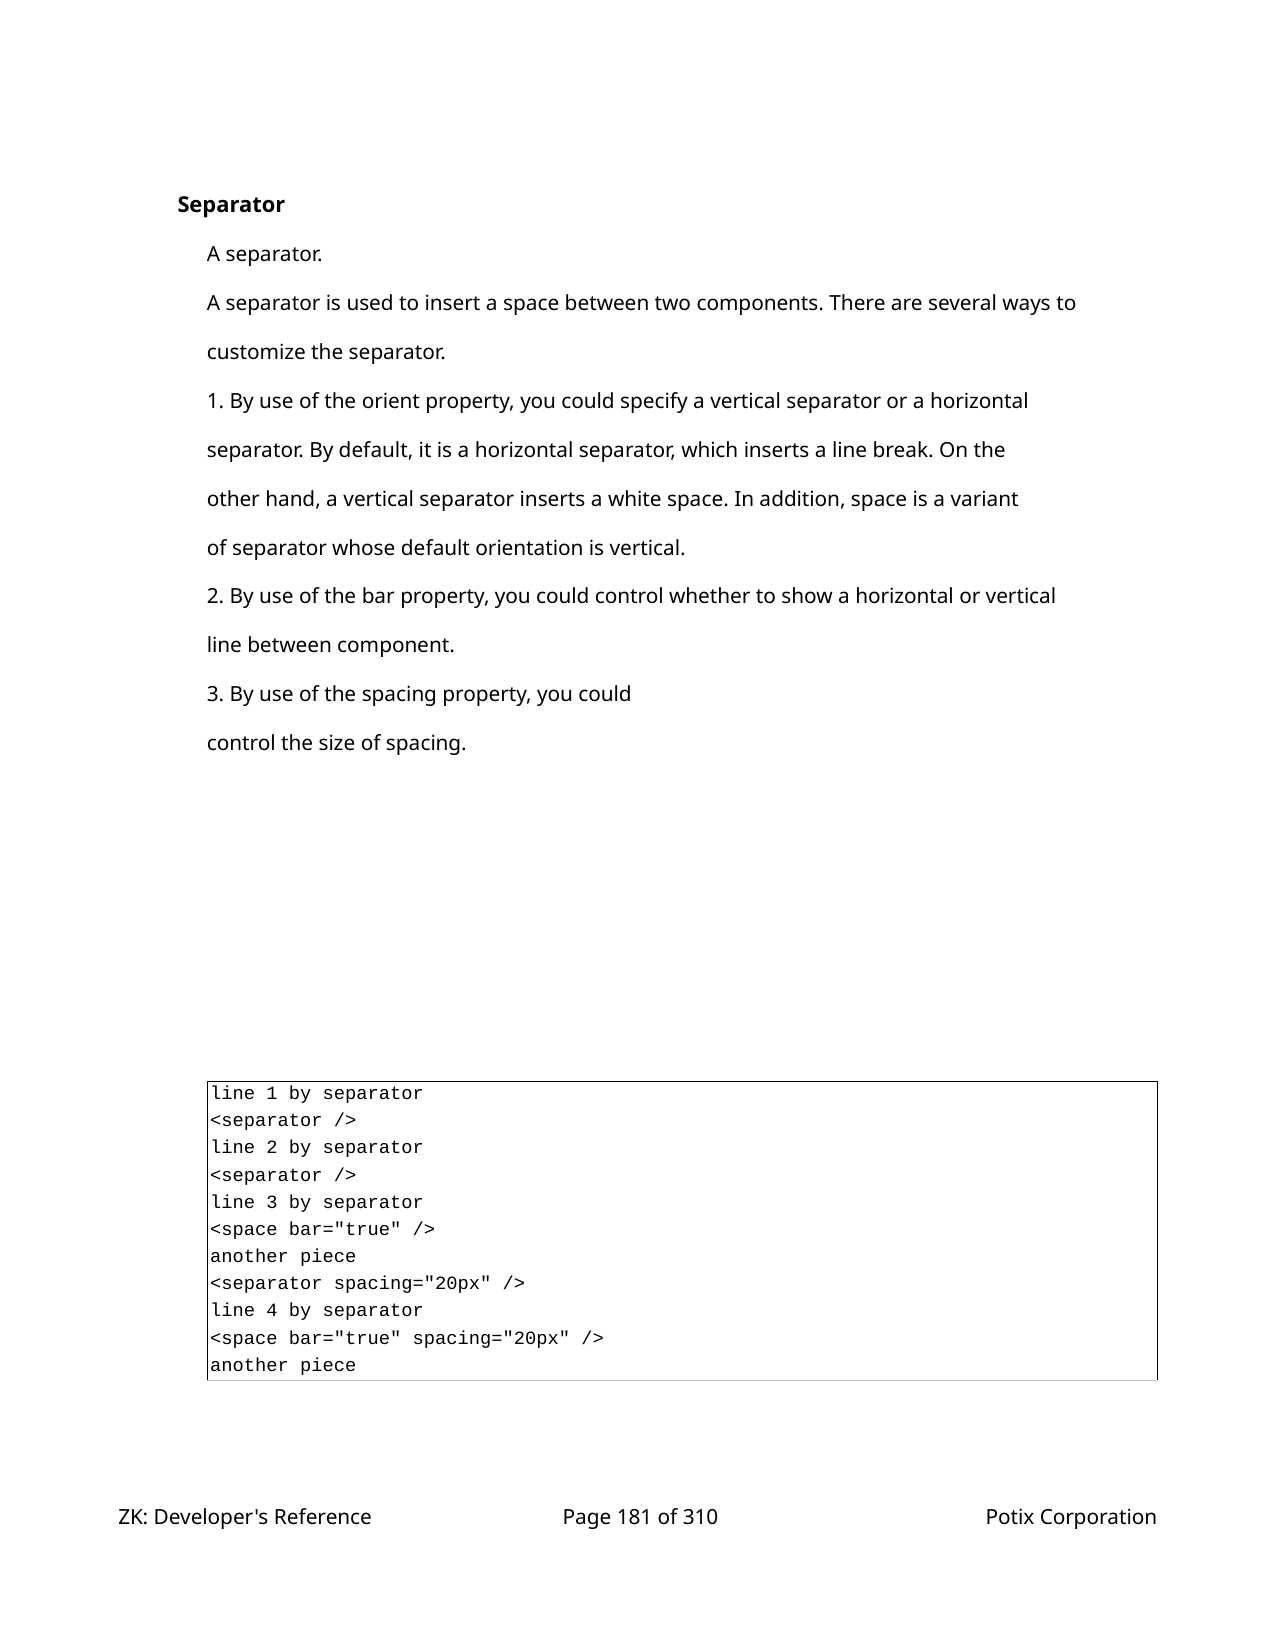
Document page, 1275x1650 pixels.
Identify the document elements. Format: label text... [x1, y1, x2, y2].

text line 1 by separator [208, 1082, 1157, 1105]
text A separator. [207, 239, 1157, 268]
text 3. By use of the spacing property, you could [207, 679, 1157, 707]
text another piece [208, 1353, 1157, 1380]
text separator. By default, it is a horizontal separator, which inserts a line break. On the [207, 435, 1157, 463]
subtitle Separator [177, 189, 1157, 219]
text <space bar="true" /> [208, 1217, 1157, 1241]
text customize the separator. [207, 337, 1157, 365]
text 1. By use of the orient property, you could specify a vertical separator or a horizontal [207, 386, 1157, 414]
text line 2 by separator [208, 1135, 1157, 1159]
text <separator /> [208, 1108, 1157, 1132]
text another piece [208, 1244, 1157, 1268]
text other hand, a vertical separator inserts a white space. In addition, space is a variant [207, 484, 1157, 512]
text line between component. [207, 630, 1157, 658]
text A separator is used to insert a space between two components. There are several ways to [207, 288, 1157, 317]
text of separator whose default orientation is vertical. [207, 533, 1157, 561]
text line 4 by separator [208, 1298, 1157, 1323]
text <space bar="true" spacing="20px" /> [208, 1326, 1157, 1350]
text control the size of spacing. [207, 728, 1157, 756]
text <separator /> [208, 1162, 1157, 1187]
text 2. By use of the bar property, you could control whether to show a horizontal or vertical [207, 581, 1157, 610]
text line 3 by separator [208, 1189, 1157, 1214]
text <separator spacing="20px" /> [208, 1271, 1157, 1295]
